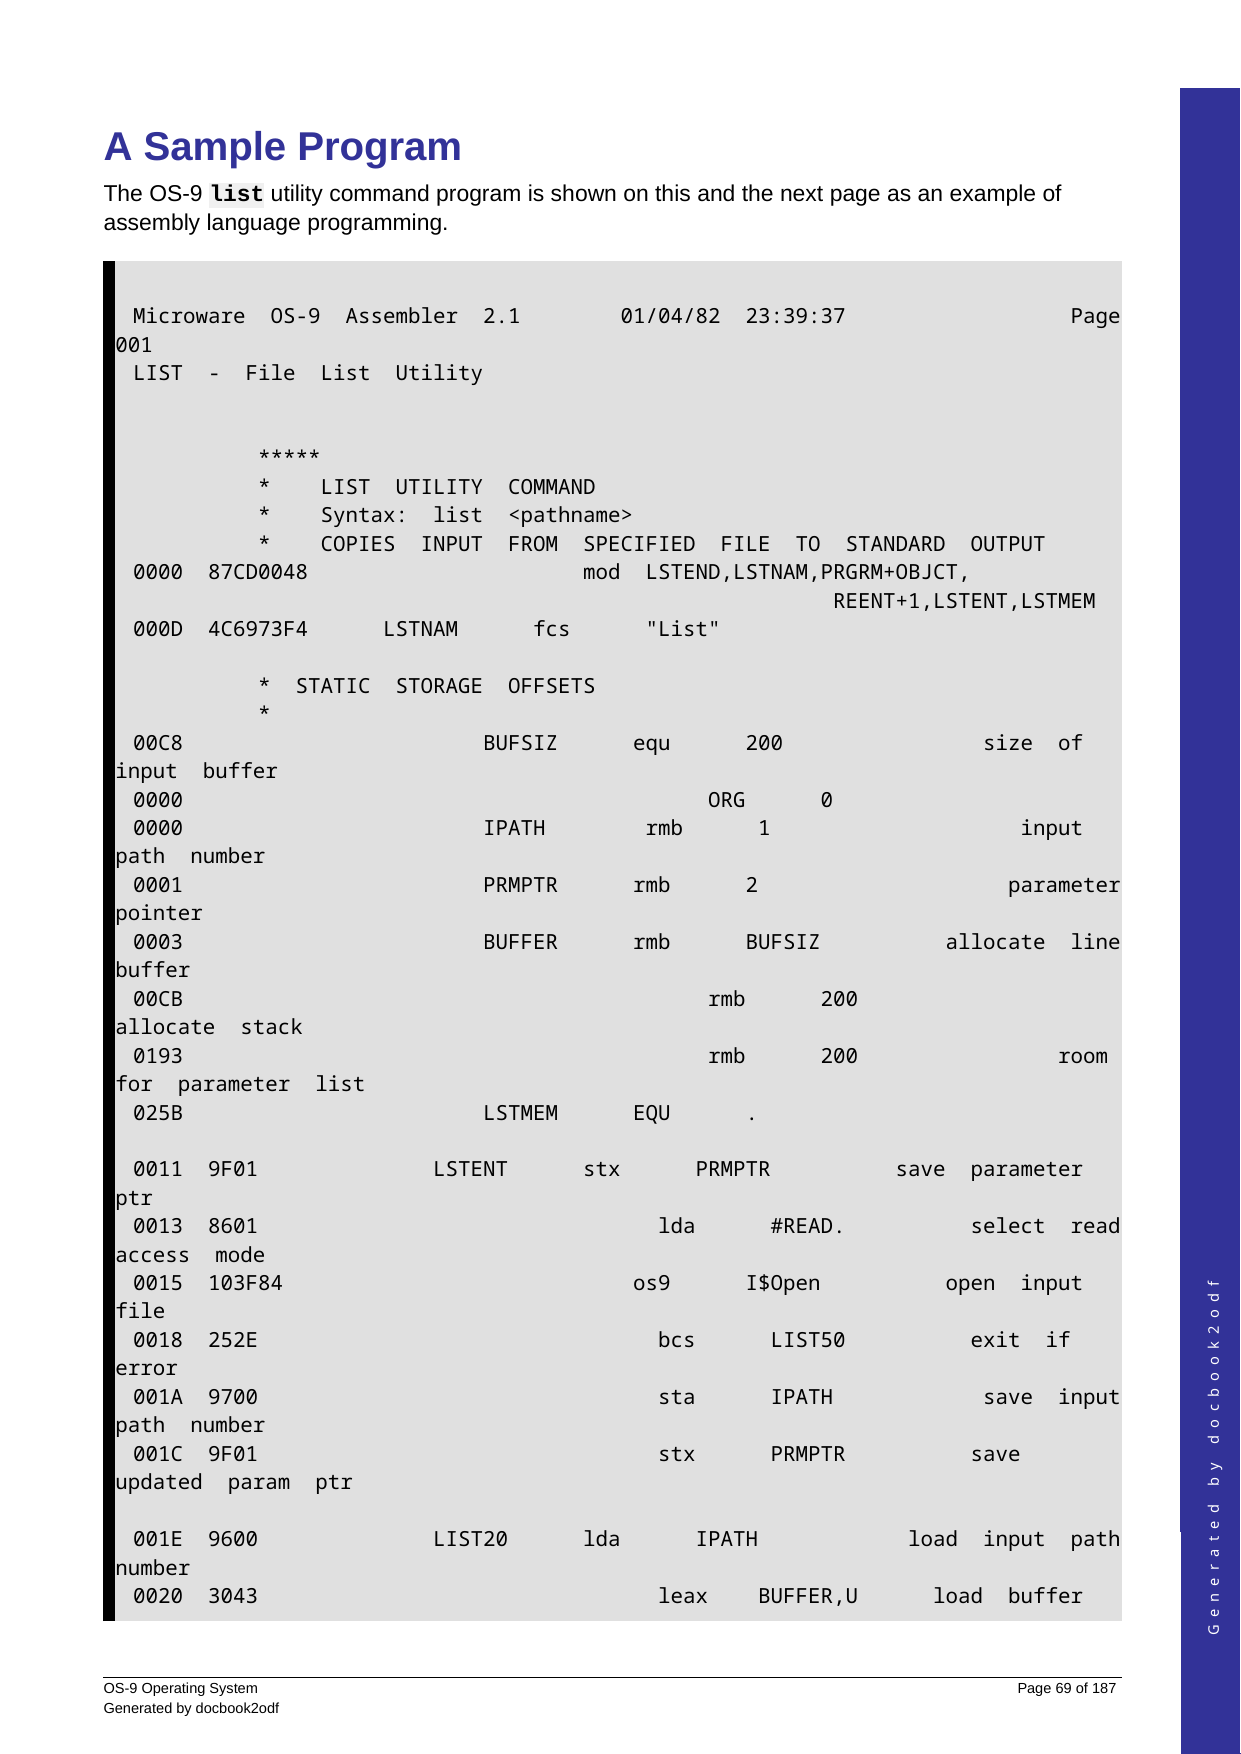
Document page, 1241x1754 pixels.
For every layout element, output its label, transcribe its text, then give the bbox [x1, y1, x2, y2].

list * STATIC STORAGE OFFSETS [115, 671, 1122, 699]
list ***** [115, 443, 1122, 472]
list LIST - File List Utility [115, 358, 1122, 387]
list REENT+1,LSTENT,LSTMEM [115, 586, 1122, 614]
list 0000 87CD0048 mod LSTEND,LSTNAM,PRGRM+OBJCT, [115, 557, 1122, 586]
list 0015 103F84 os9 I$Open open input file [115, 1268, 1122, 1325]
list 001A 9700 sta IPATH save input path number [115, 1382, 1122, 1439]
list 001E 9600 LIST20 lda IPATH load input path number [115, 1524, 1122, 1581]
list 0193 rmb 200 room for parameter list [115, 1041, 1122, 1098]
list 0000 ORG 0 [115, 785, 1122, 813]
list 001C 9F01 stx PRMPTR save updated param ptr [115, 1439, 1122, 1496]
text The OS-9 list utility command program is shown on this and the next page as an example of assembly language programming. [103, 180, 1122, 235]
list 00C8 BUFSIZ equ 200 size of input buffer [115, 728, 1122, 785]
list * LIST UTILITY COMMAND [115, 472, 1122, 500]
list 00CB rmb 200 allocate stack [115, 984, 1122, 1041]
list 0018 252E bcs LIST50 exit if error [115, 1325, 1122, 1382]
list 0003 BUFFER rmb BUFSIZ allocate line buffer [115, 927, 1122, 984]
list 0011 9F01 LSTENT stx PRMPTR save parameter ptr [115, 1154, 1122, 1211]
list * Syntax: list <pathname> [115, 500, 1122, 529]
subtitle A Sample Program [103, 122, 1122, 168]
list * [115, 699, 1122, 728]
list 0001 PRMPTR rmb 2 parameter pointer [115, 870, 1122, 927]
list 0020 3043 leax BUFFER,U load buffer [115, 1581, 1122, 1621]
list 000D 4C6973F4 LSTNAM fcs "List" [115, 614, 1122, 643]
list 025B LSTMEM EQU . [115, 1098, 1122, 1126]
list Microware OS-9 Assembler 2.1 01/04/82 23:39:37 Page 001 [115, 301, 1122, 358]
list 0000 IPATH rmb 1 input path number [115, 813, 1122, 870]
list * COPIES INPUT FROM SPECIFIED FILE TO STANDARD OUTPUT [115, 529, 1122, 557]
list 0013 8601 lda #READ. select read access mode [115, 1211, 1122, 1268]
